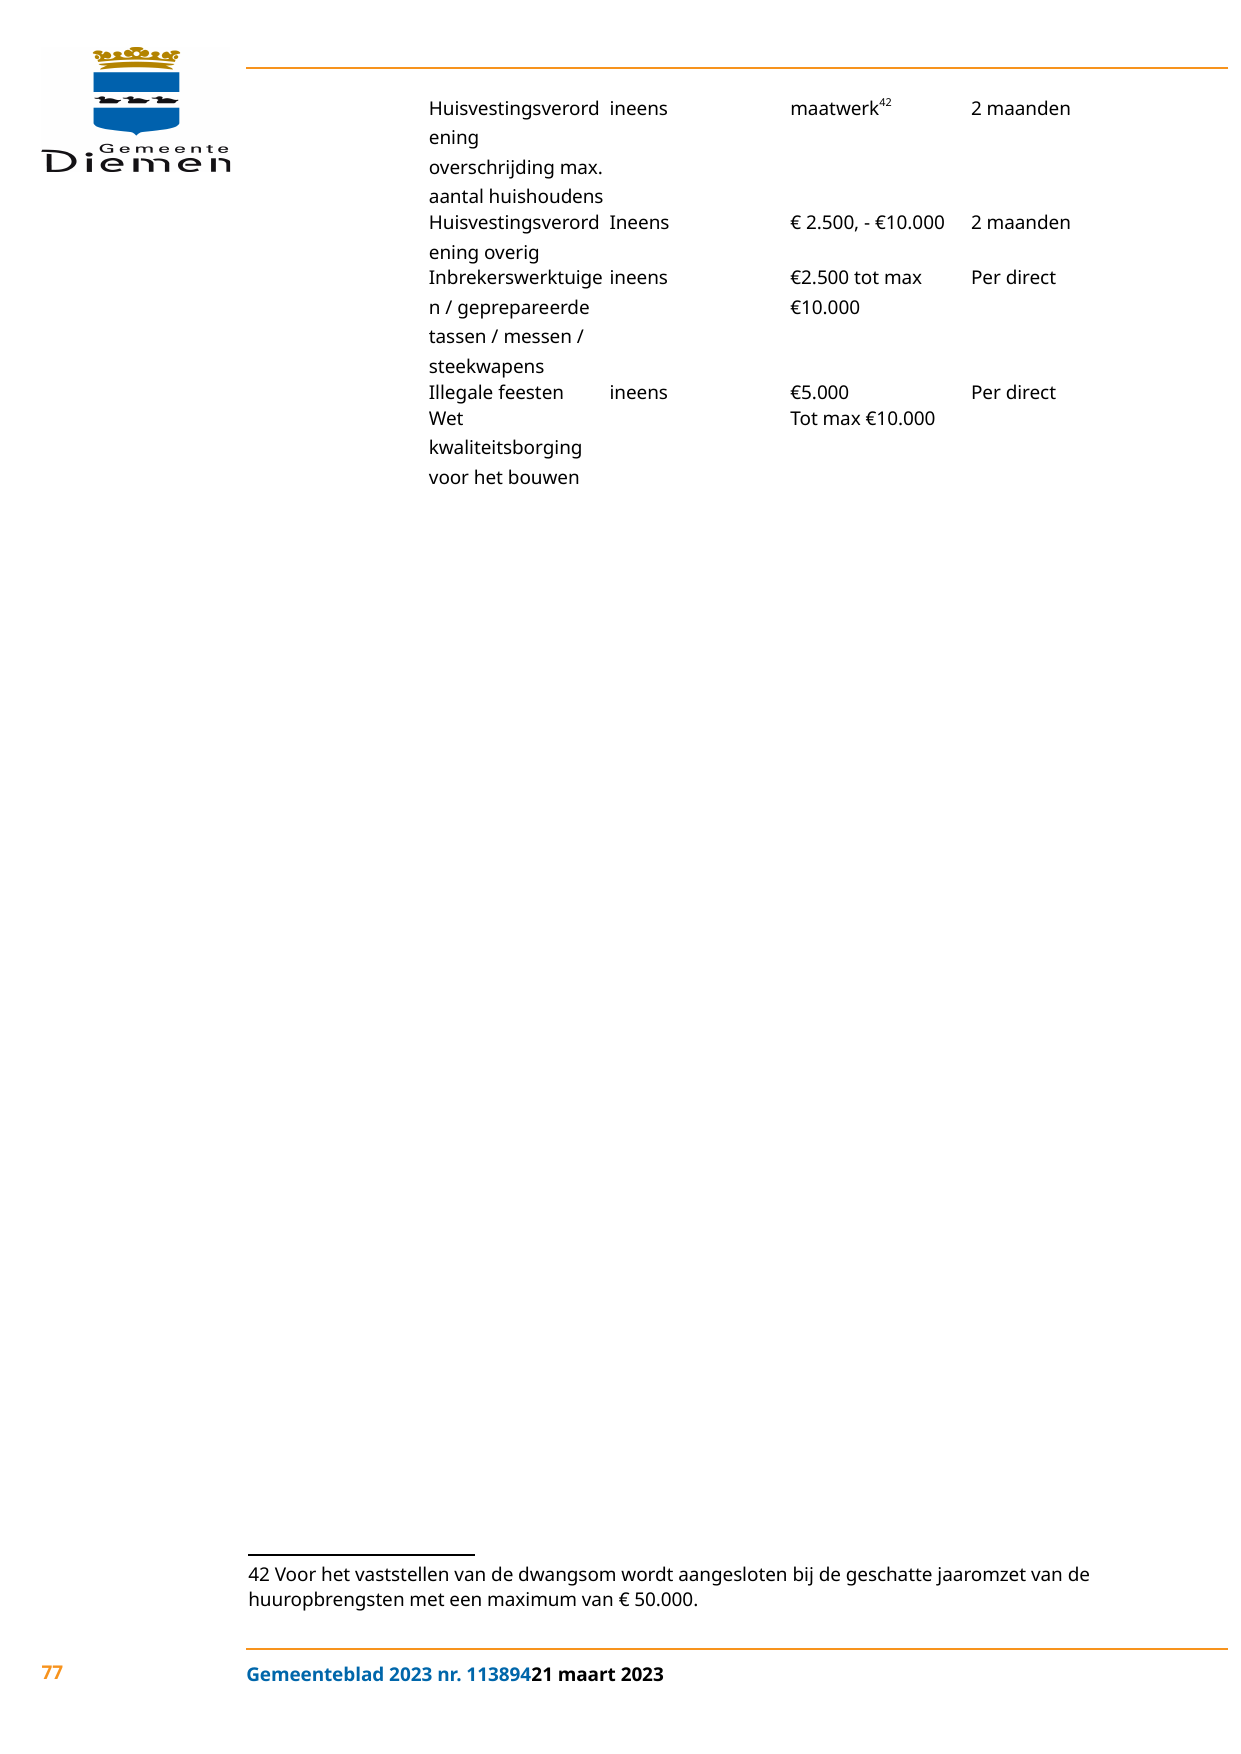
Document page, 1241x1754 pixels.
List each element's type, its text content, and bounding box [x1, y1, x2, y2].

table_cell Huisvestingsverordening overig [429, 209, 609, 264]
table_cell € 2.500, - €10.000 [790, 209, 971, 264]
table_cell Per direct [971, 265, 1152, 379]
picture [41, 47, 231, 172]
table_cell €2.500 tot max €10.000 [790, 265, 971, 379]
table_cell 2 maanden [971, 95, 1152, 209]
table_cell Wet kwaliteitsborging voor het bouwen [429, 405, 609, 490]
table_cell €5.000 [790, 379, 971, 405]
table_header [248, 95, 429, 490]
table_cell ineens [609, 95, 790, 209]
table_cell ineens [609, 379, 790, 405]
table_cell Tot max €10.000 [790, 405, 971, 490]
table_cell Illegale feesten [429, 379, 609, 405]
table_cell maatwerk [790, 95, 971, 209]
table_cell Per direct [971, 379, 1152, 405]
table_cell [971, 405, 1152, 490]
table_cell ineens [609, 265, 790, 379]
table_cell Inbrekerswerktuigen / geprepareerde tassen / messen / steekwapens [429, 265, 609, 379]
table_cell [609, 405, 790, 490]
table_cell Huisvestingsverordening overschrijding max. aantal huishoudens [429, 95, 609, 209]
table_cell 2 maanden [971, 209, 1152, 264]
table_cell Ineens [609, 209, 790, 264]
